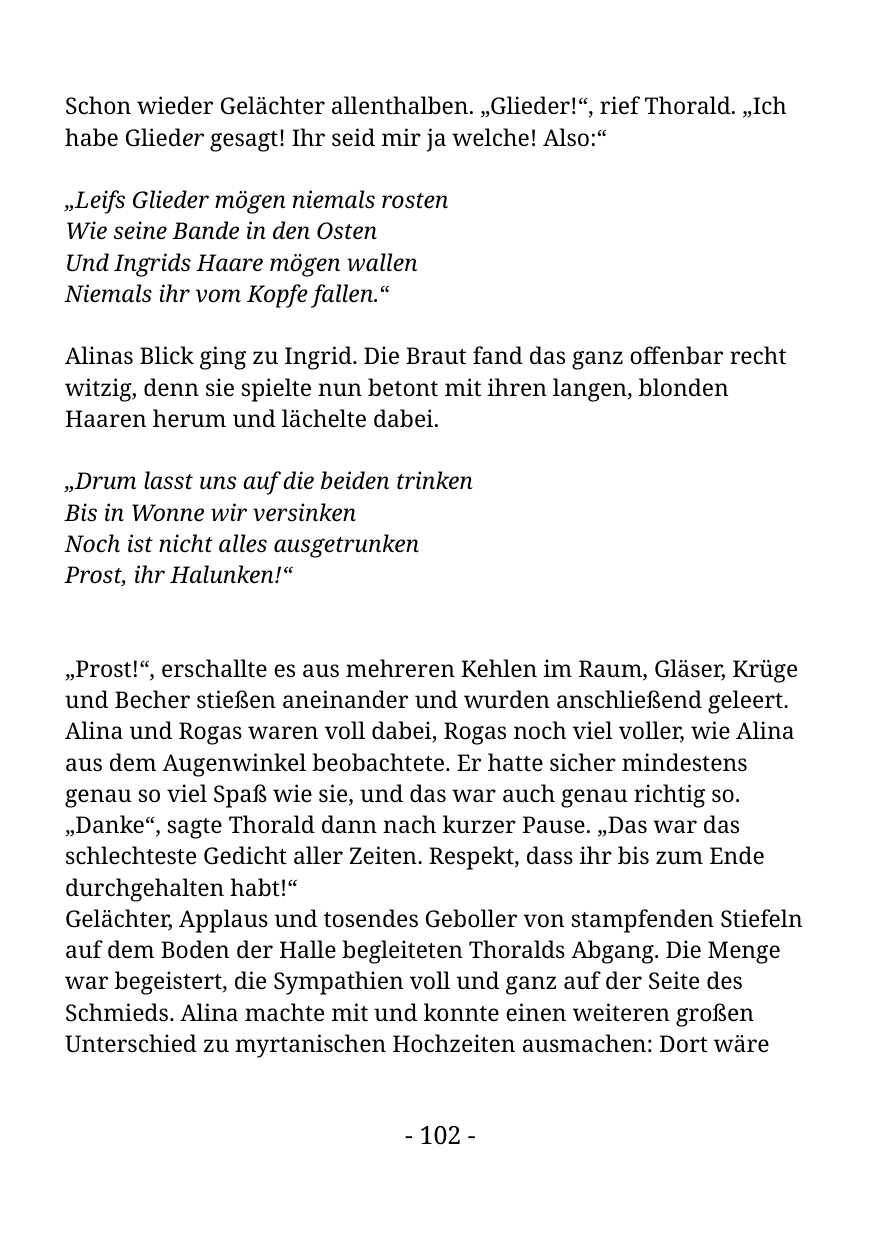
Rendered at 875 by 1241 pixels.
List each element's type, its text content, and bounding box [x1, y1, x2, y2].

text Schon wieder Gelächter allenthalben. „Glieder!“, rief Thorald. „Ich habe Glieder gesagt! Ihr seid mir ja welche! Also:“ [65, 90, 809, 153]
text Gelächter, Applaus und tosendes Geboller von stampfenden Stiefeln auf dem Boden der Halle begleiteten Thoralds Abgang. Die Menge war begeistert, die Sympathien voll und ganz auf der Seite des Schmieds. Alina machte mit und konnte einen weiteren großen Unterschied zu myrtanischen Hochzeiten ausmachen: Dort wäre [65, 903, 809, 1059]
text Noch ist nicht alles ausgetrunken [65, 528, 809, 559]
text „Danke“, sagte Thorald dann nach kurzer Pause. „Das war das schlechteste Gedicht aller Zeiten. Respekt, dass ihr bis zum Ende durchgehalten habt!“ [65, 809, 809, 903]
text Wie seine Bande in den Osten [65, 215, 809, 247]
text „Drum lasst uns auf die beiden trinken [65, 465, 809, 497]
text Niemals ihr vom Kopfe fallen.“ [65, 278, 809, 309]
text Prost, ihr Halunken!“ [65, 559, 809, 590]
text Bis in Wonne wir versinken [65, 497, 809, 528]
text „Leifs Glieder mögen niemals rosten [65, 184, 809, 215]
text Alinas Blick ging zu Ingrid. Die Braut fand das ganz offenbar recht witzig, denn sie spielte nun betont mit ihren langen, blonden Haaren herum und lächelte dabei. [65, 340, 809, 434]
text Und Ingrids Haare mögen wallen [65, 247, 809, 278]
text „Prost!“, erschallte es aus mehreren Kehlen im Raum, Gläser, Krüge und Becher stießen aneinander und wurden anschließend geleert. Alina und Rogas waren voll dabei, Rogas noch viel voller, wie Alina aus dem Augenwinkel beobachtete. Er hatte sicher mindestens genau so viel Spaß wie sie, und das war auch genau richtig so. [65, 653, 809, 809]
